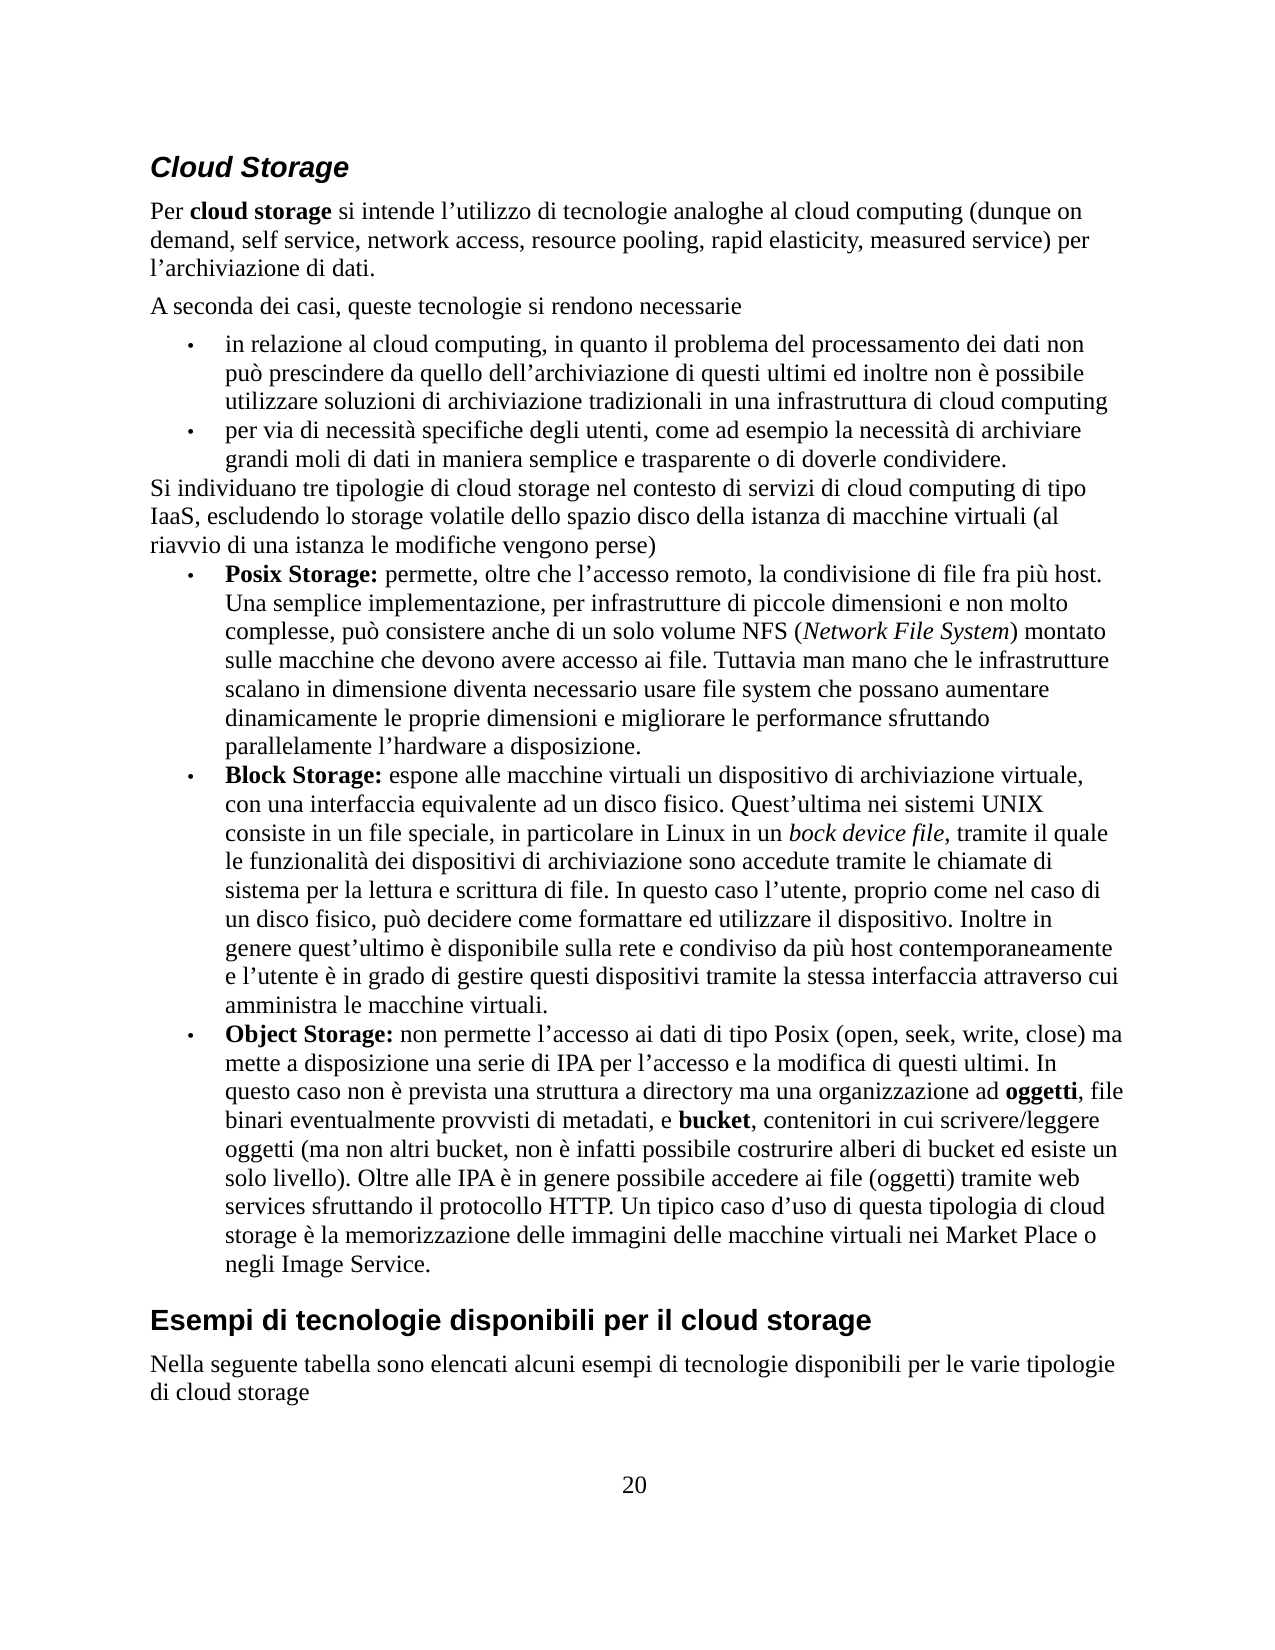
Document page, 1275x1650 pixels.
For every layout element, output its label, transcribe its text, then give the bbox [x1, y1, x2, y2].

subtitle Esempi di tecnologie disponibili per il cloud storage [150, 1303, 1125, 1336]
subtitle Cloud Storage [150, 150, 1125, 183]
list Posix Storage: permette, oltre che l’accesso remoto, la condivisione di file fra più host. Una semplice implementazione, per infrastrutture di piccole dimensioni e non molto complesse, può consistere anche di un solo volume NFS (Network File System) montato sulle macchine che devono avere accesso ai file. Tuttavia man mano che le infrastrutture scalano in dimensione diventa necessario usare file system che possano aumentare dinamicamente le proprie dimensioni e migliorare le performance sfruttando parallelamente l’hardware a disposizione. [187, 559, 1125, 760]
text Nella seguente tabella sono elencati alcuni esempi di tecnologie disponibili per le varie tipologie di cloud storage [150, 1349, 1125, 1406]
list Block Storage: espone alle macchine virtuali un dispositivo di archiviazione virtuale, con una interfaccia equivalente ad un disco fisico. Quest’ultima nei sistemi UNIX consiste in un file speciale, in particolare in Linux in un bock device file, tramite il quale le funzionalità dei dispositivi di archiviazione sono accedute tramite le chiamate di sistema per la lettura e scrittura di file. In questo caso l’utente, proprio come nel caso di un disco fisico, può decidere come formattare ed utilizzare il dispositivo. Inoltre in genere quest’ultimo è disponibile sulla rete e condiviso da più host contemporaneamente e l’utente è in grado di gestire questi dispositivi tramite la stessa interfaccia attraverso cui amministra le macchine virtuali. [187, 760, 1125, 1019]
text Per cloud storage si intende l’utilizzo di tecnologie analoghe al cloud computing (dunque on demand, self service, network access, resource pooling, rapid elasticity, measured service) per l’archiviazione di dati. [150, 196, 1125, 282]
text Si individuano tre tipologie di cloud storage nel contesto di servizi di cloud computing di tipo IaaS, escludendo lo storage volatile dello spazio disco della istanza di macchine virtuali (al riavvio di una istanza le modifiche vengono perse) [150, 473, 1125, 559]
list per via di necessità specifiche degli utenti, come ad esempio la necessità di archiviare grandi moli di dati in maniera semplice e trasparente o di doverle condividere. [187, 415, 1125, 473]
list Object Storage: non permette l’accesso ai dati di tipo Posix (open, seek, write, close) ma mette a disposizione una serie di IPA per l’accesso e la modifica di questi ultimi. In questo caso non è prevista una struttura a directory ma una organizzazione ad oggetti, file binari eventualmente provvisti di metadati, e bucket, contenitori in cui scrivere/leggere oggetti (ma non altri bucket, non è infatti possibile costrurire alberi di bucket ed esiste un solo livello). Oltre alle IPA è in genere possibile accedere ai file (oggetti) tramite web services sfruttando il protocollo HTTP. Un tipico caso d’uso di questa tipologia di cloud storage è la memorizzazione delle immagini delle macchine virtuali nei Market Place o negli Image Service. [187, 1019, 1125, 1278]
text A seconda dei casi, queste tecnologie si rendono necessarie [150, 291, 1125, 320]
list in relazione al cloud computing, in quanto il problema del processamento dei dati non può prescindere da quello dell’archiviazione di questi ultimi ed inoltre non è possibile utilizzare soluzioni di archiviazione tradizionali in una infrastruttura di cloud computing [187, 329, 1125, 415]
